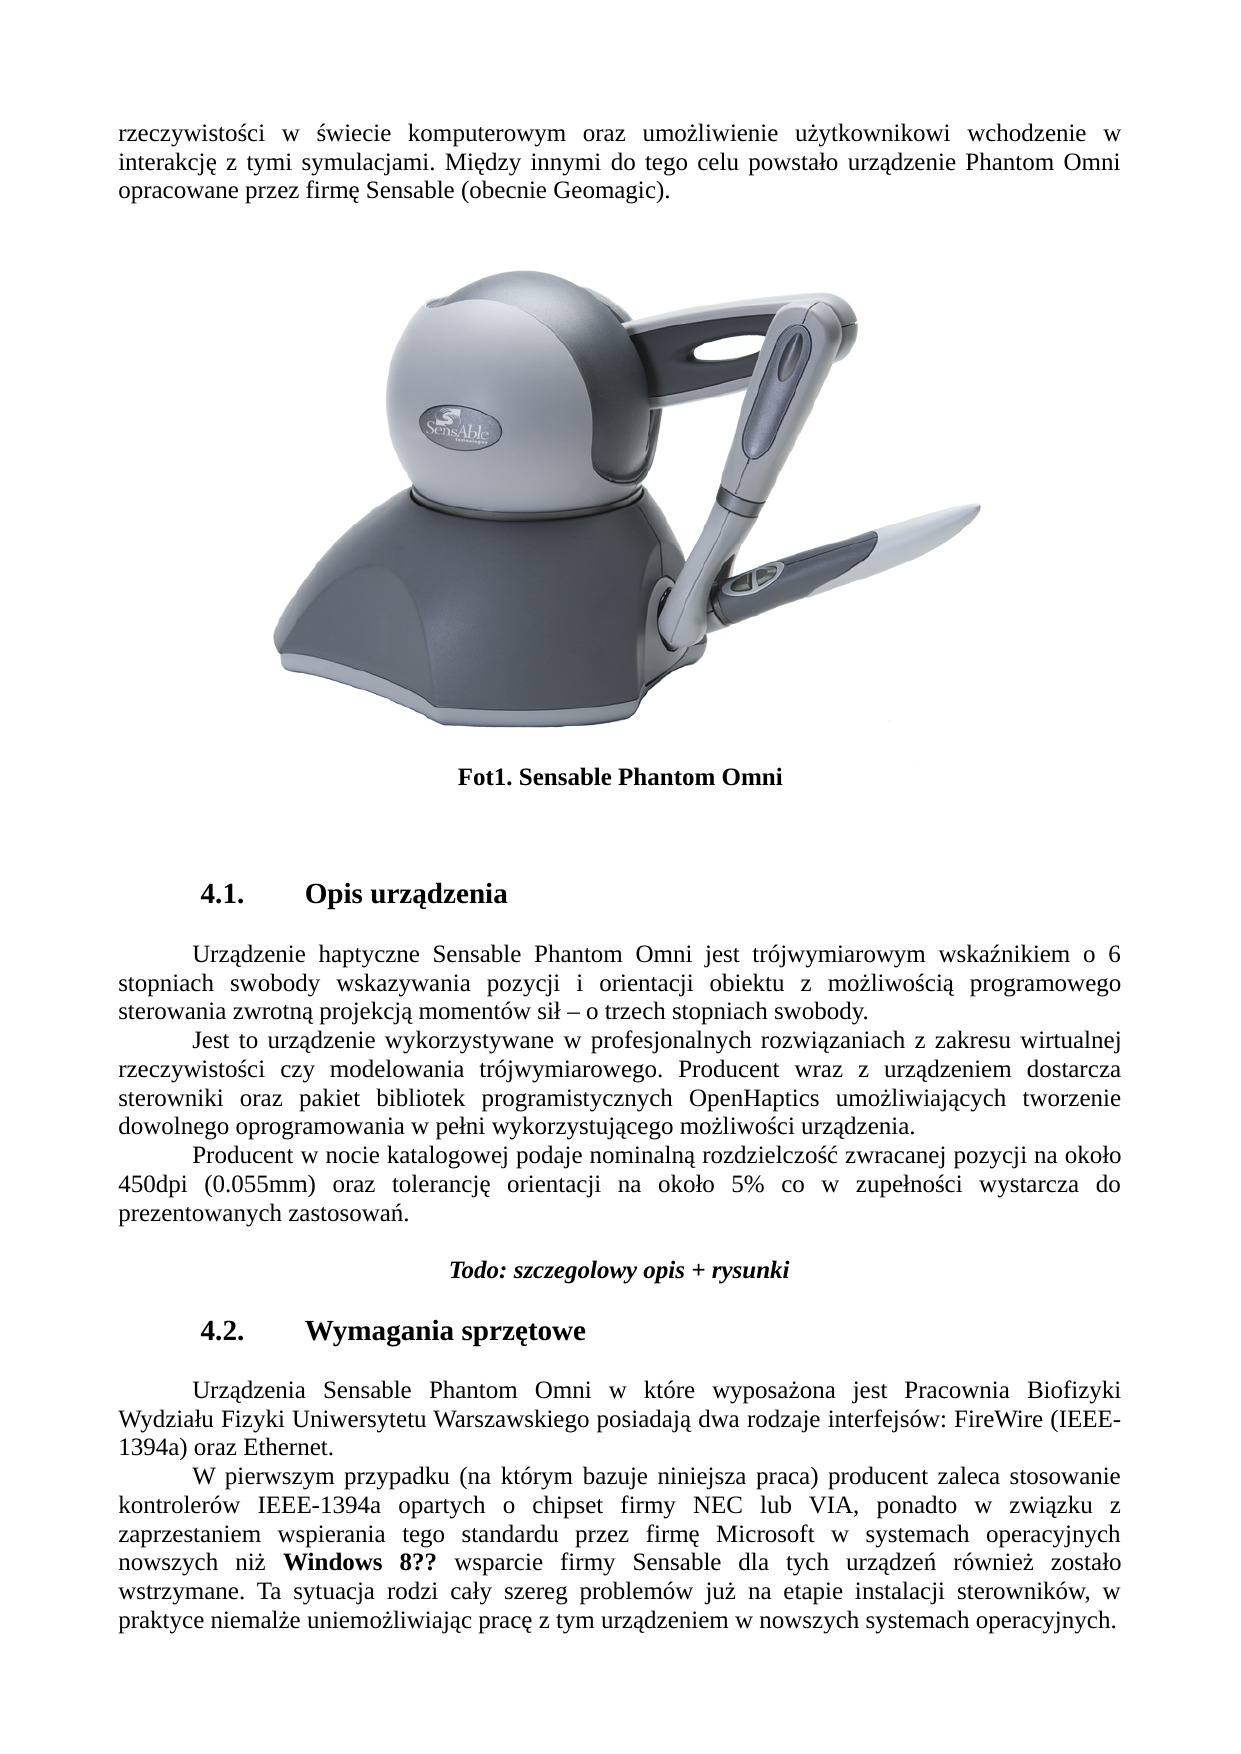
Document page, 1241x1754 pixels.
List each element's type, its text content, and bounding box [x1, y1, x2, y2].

list Wymagania sprzętowe [193, 1313, 1122, 1346]
picture [223, 233, 1017, 762]
text Todo: szczegolowy opis + rysunki [118, 1255, 1122, 1284]
text W pierwszym przypadku (na którym bazuje niniejsza praca) producent zaleca stosowanie kontrolerów IEEE-1394a opartych o chipset firmy NEC lub VIA, ponadto w związku z zaprzestaniem wspierania tego standardu przez firmę Microsoft w systemach operacyjnych nowszych niż Windows 8?? wsparcie firmy Sensable dla tych urządzeń również zostało wstrzymane. Ta sytuacja rodzi cały szereg problemów już na etapie instalacji sterowników, w praktyce niemalże uniemożliwiając pracę z tym urządzeniem w nowszych systemach operacyjnych. [118, 1461, 1122, 1634]
text Urządzenie haptyczne Sensable Phantom Omni jest trójwymiarowym wskaźnikiem o 6 stopniach swobody wskazywania pozycji i orientacji obiektu z możliwością programowego sterowania zwrotną projekcją momentów sił – o trzech stopniach swobody. [118, 939, 1122, 1025]
list Opis urządzenia [193, 877, 1122, 910]
text Producent w nocie katalogowej podaje nominalną rozdzielczość zwracanej pozycji na około 450dpi (0.055mm) oraz tolerancję orientacji na około 5% co w zupełności wystarcza do prezentowanych zastosowań. [118, 1140, 1122, 1226]
text rzeczywistości w świecie komputerowym oraz umożliwienie użytkownikowi wchodzenie w interakcję z tymi symulacjami. Między innymi do tego celu powstało urządzenie Phantom Omni opracowane przez firmę Sensable (obecnie Geomagic). [118, 118, 1122, 204]
text Jest to urządzenie wykorzystywane w profesjonalnych rozwiązaniach z zakresu wirtualnej rzeczywistości czy modelowania trójwymiarowego. Producent wraz z urządzeniem dostarcza sterowniki oraz pakiet bibliotek programistycznych OpenHaptics umożliwiających tworzenie dowolnego oprogramowania w pełni wykorzystującego możliwości urządzenia. [118, 1025, 1122, 1140]
text Fot1. Sensable Phantom Omni [118, 762, 1122, 790]
text Urządzenia Sensable Phantom Omni w które wyposażona jest Pracownia Biofizyki Wydziału Fizyki Uniwersytetu Warszawskiego posiadają dwa rodzaje interfejsów: FireWire (IEEE-1394a) oraz Ethernet. [118, 1375, 1122, 1461]
